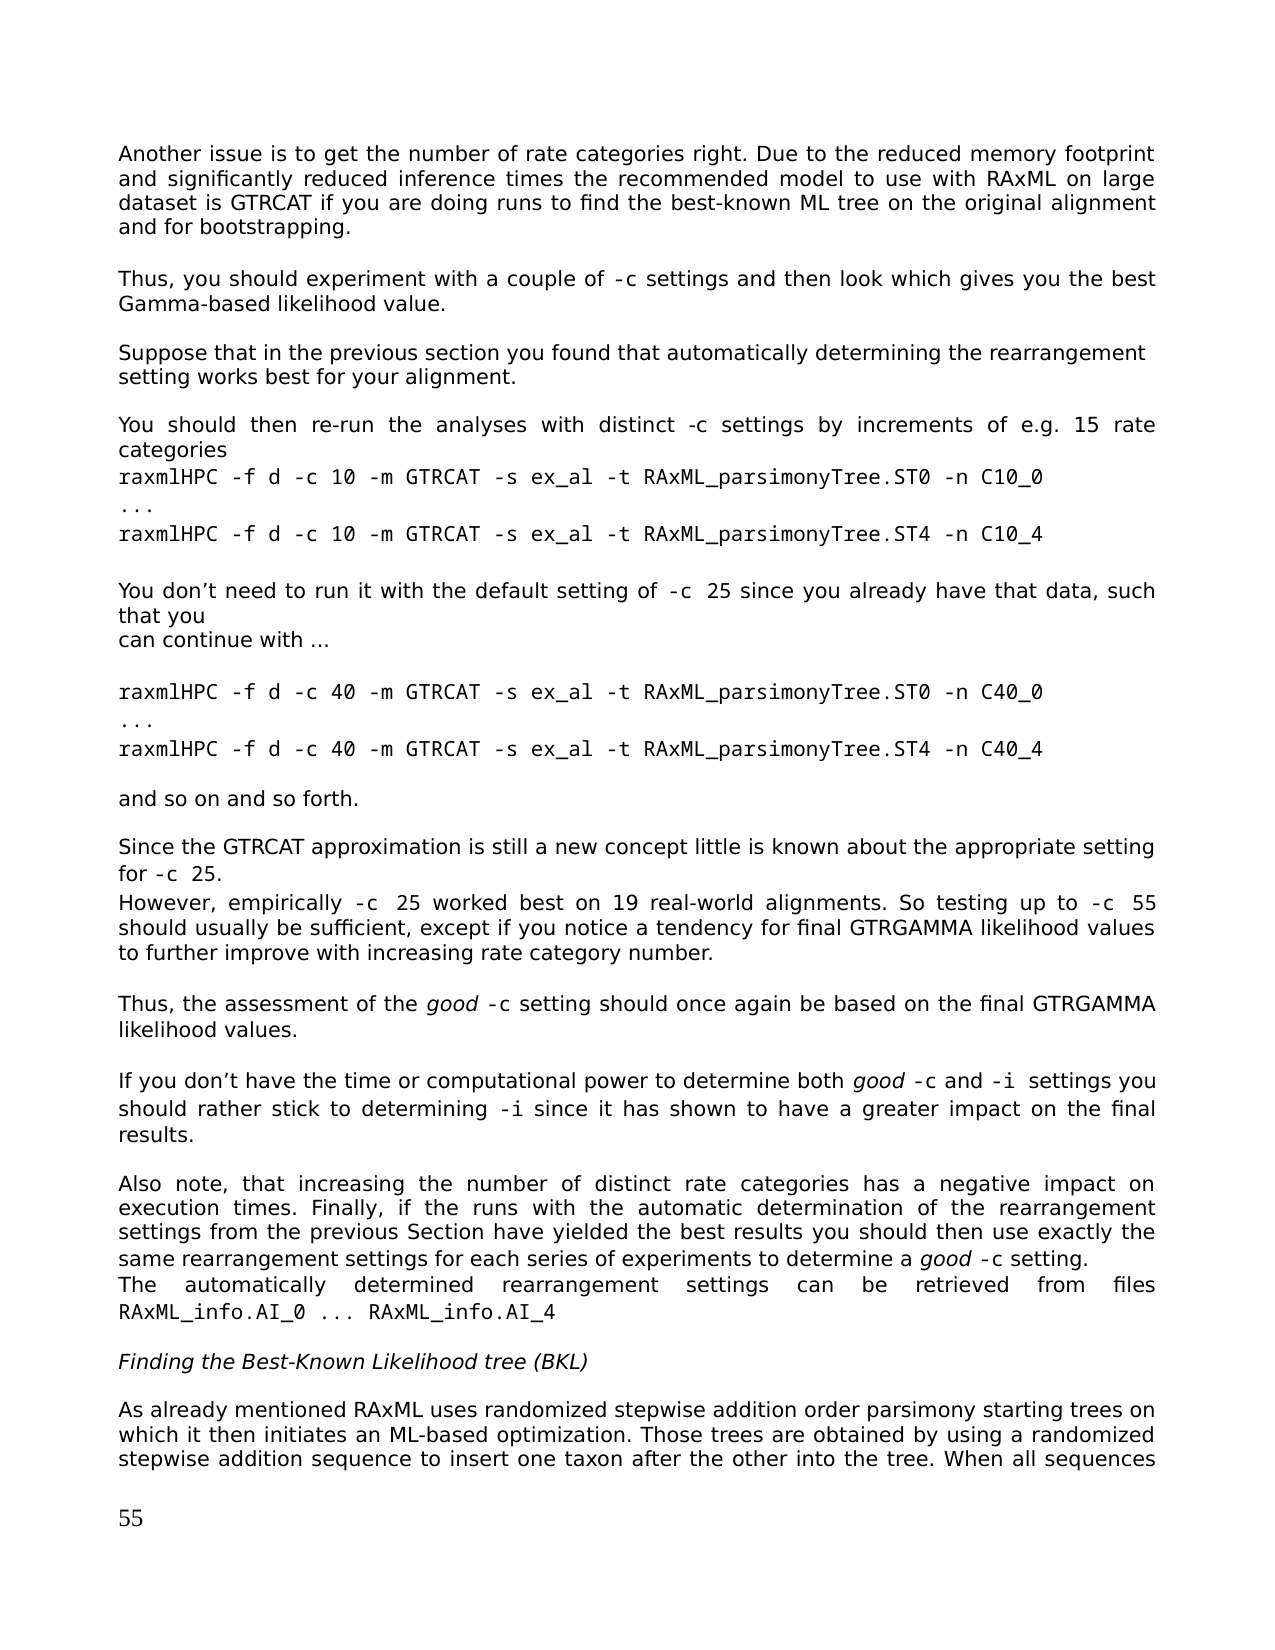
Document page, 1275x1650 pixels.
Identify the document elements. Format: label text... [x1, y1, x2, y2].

text You should then re-run the analyses with distinct -c settings by increments of e.g. 15 rate categories [118, 413, 1157, 462]
text Since the GTRCAT approximation is still a new concept little is known about the appropriate setting for -c 25. [118, 835, 1157, 888]
text Thus, the assessment of the good -c setting should once again be based on the final GTRGAMMA likelihood values. [118, 989, 1157, 1042]
text ... [118, 706, 1157, 734]
text As already mentioned RAxML uses randomized stepwise addition order parsimony starting trees on which it then initiates an ML-based optimization. Those trees are obtained by using a randomized stepwise addition sequence to insert one taxon after the other into the tree. When all sequences [118, 1398, 1157, 1471]
text can continue with ... [118, 628, 1157, 653]
text raxmlHPC -f d -c 40 -m GTRCAT -s ex_al -t RAxML_parsimonyTree.ST4 -n C40_4 [118, 734, 1157, 762]
text ... [118, 491, 1157, 519]
text The automatically determined rearrangement settings can be retrieved from files RAxML_info.AI_0 ... RAxML_info.AI_4 [118, 1273, 1157, 1326]
text You don’t need to run it with the default setting of -c 25 since you already have that data, such that you [118, 576, 1157, 628]
text Thus, you should experiment with a couple of -c settings and then look which gives you the best Gamma-based likelihood value. [118, 264, 1157, 316]
text Also note, that increasing the number of distinct rate categories has a negative impact on execution times. Finally, if the runs with the automatic determination of the rearrangement settings from the previous Section have yielded the best results you should then use exactly the same rearrangement settings for each series of experiments to determine a good -c setting. [118, 1172, 1157, 1273]
text raxmlHPC -f d -c 40 -m GTRCAT -s ex_al -t RAxML_parsimonyTree.ST0 -n C40_0 [118, 677, 1157, 706]
text and so on and so forth. [118, 787, 1157, 811]
text raxmlHPC -f d -c 10 -m GTRCAT -s ex_al -t RAxML_parsimonyTree.ST4 -n C10_4 [118, 519, 1157, 547]
text Suppose that in the previous section you found that automatically determining the rearrangement [118, 341, 1157, 365]
text setting works best for your alignment. [118, 365, 1157, 389]
text However, empirically -c 25 worked best on 19 real-world alignments. So testing up to -c 55 should usually be sufficient, except if you notice a tendency for final GTRGAMMA likelihood values to further improve with increasing rate category number. [118, 888, 1157, 965]
text If you don’t have the time or computational power to determine both good -c and -i settings you should rather stick to determining -i since it has shown to have a greater impact on the final results. [118, 1066, 1157, 1147]
text raxmlHPC -f d -c 10 -m GTRCAT -s ex_al -t RAxML_parsimonyTree.ST0 -n C10_0 [118, 462, 1157, 491]
text Finding the Best-Known Likelihood tree (BKL) [118, 1350, 1157, 1374]
text Another issue is to get the number of rate categories right. Due to the reduced memory footprint and significantly reduced inference times the recommended model to use with RAxML on large dataset is GTRCAT if you are doing runs to find the best-known ML tree on the original alignment and for bootstrapping. [118, 142, 1157, 239]
